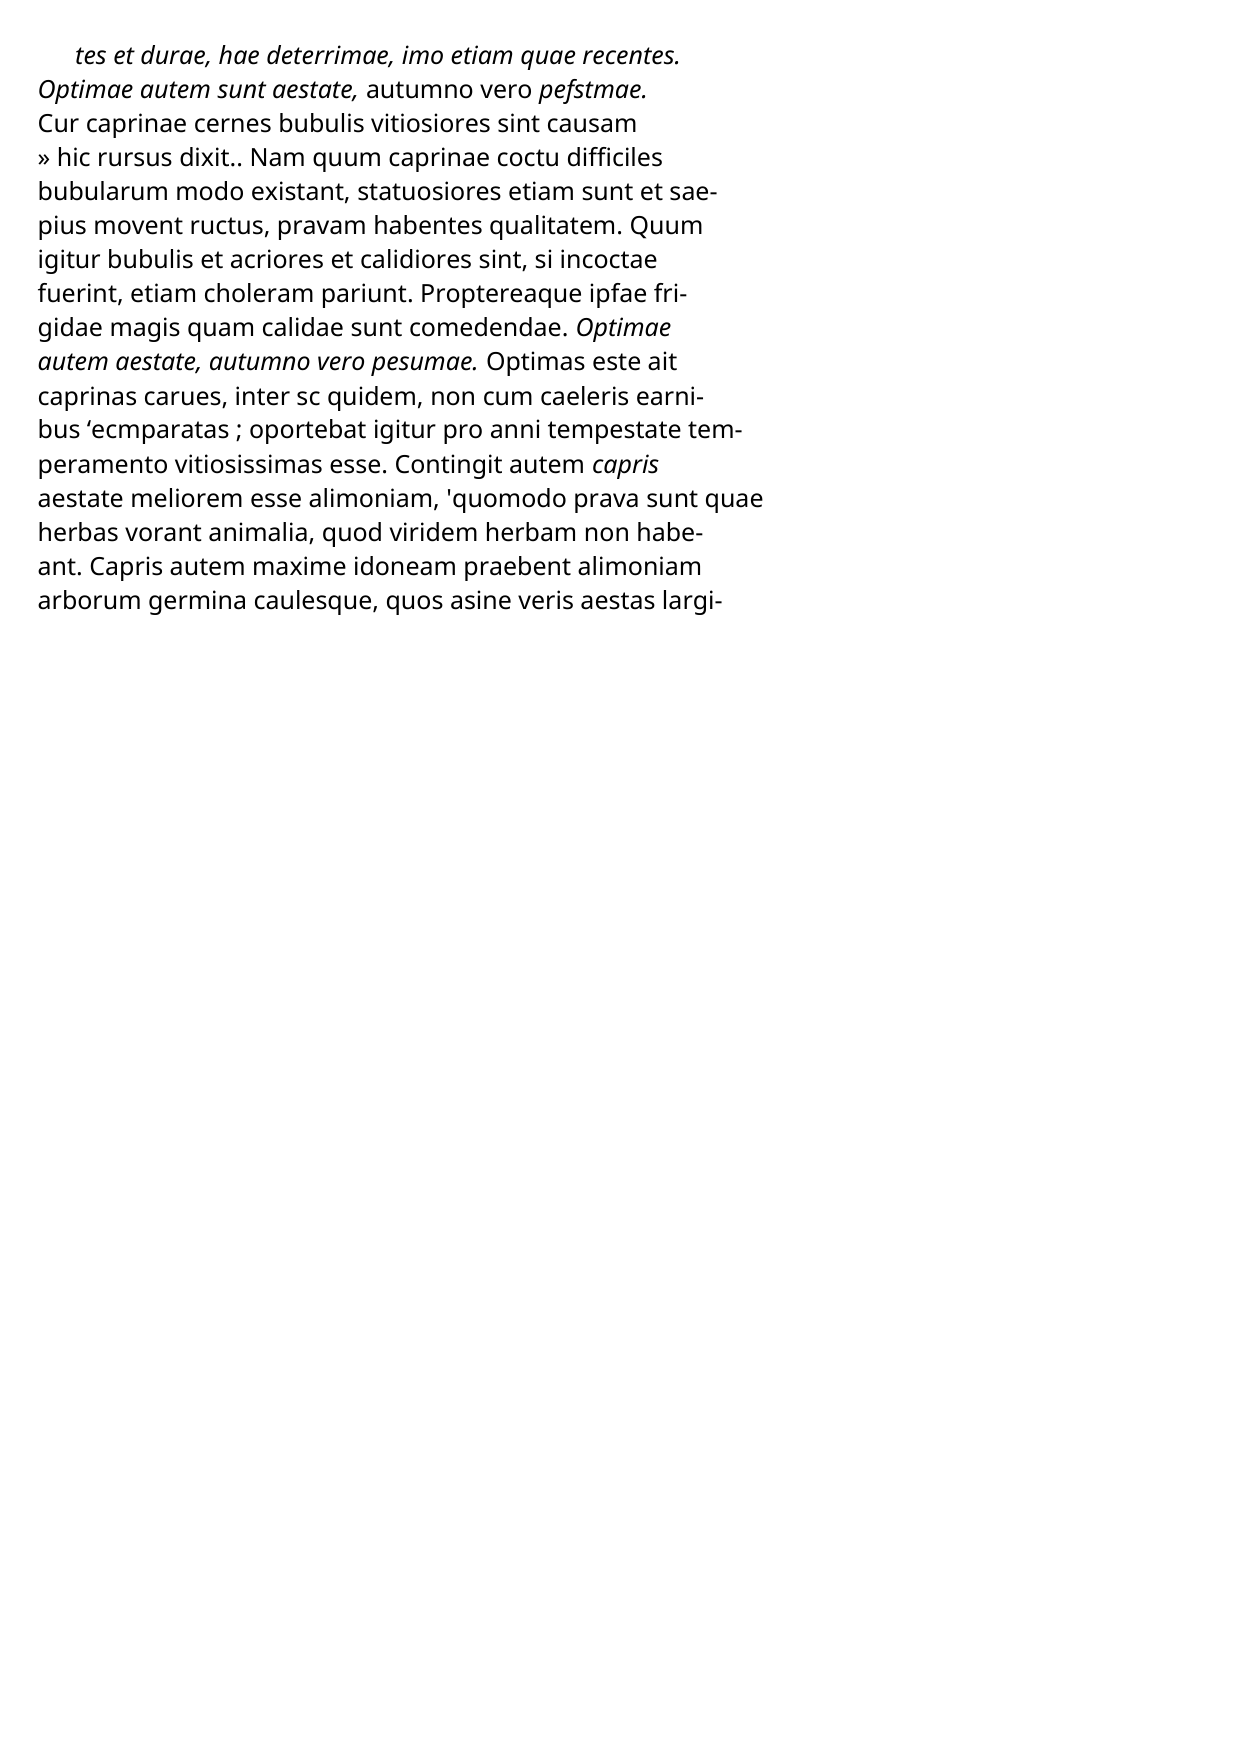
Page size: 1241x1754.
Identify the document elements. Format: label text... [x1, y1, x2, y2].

text Cur caprinae cernes bubulis vitiosiores sint causam » hic rursus dixit.. Nam quum caprinae coctu difficiles bubularum modo existant, statuosiores etiam sunt et sae- pius movent ructus, pravam habentes qualitatem. Quum igitur bubulis et acriores et calidiores sint, si incoctae fuerint, etiam choleram pariunt. Proptereaque ipfae fri- gidae magis quam calidae sunt comedendae. Optimae autem aestate, autumno vero pesumae. Optimas este ait caprinas carues, inter sc quidem, non cum caeleris earni- bus ‘ecmparatas ; oportebat igitur pro anni tempestate tem- peramento vitiosissimas esse. Contingit autem capris aestate meliorem esse alimoniam, 'quomodo prava sunt quae herbas vorant animalia, quod viridem herbam non habe- ant. Capris autem maxime idoneam praebent alimoniam arborum germina caulesque, quos asine veris aestas largi- [37, 106, 1203, 617]
text tes et durae, hae deterrimae, imo etiam quae recentes. Optimae autem sunt aestate, autumno vero pefstmae. [37, 37, 1203, 106]
